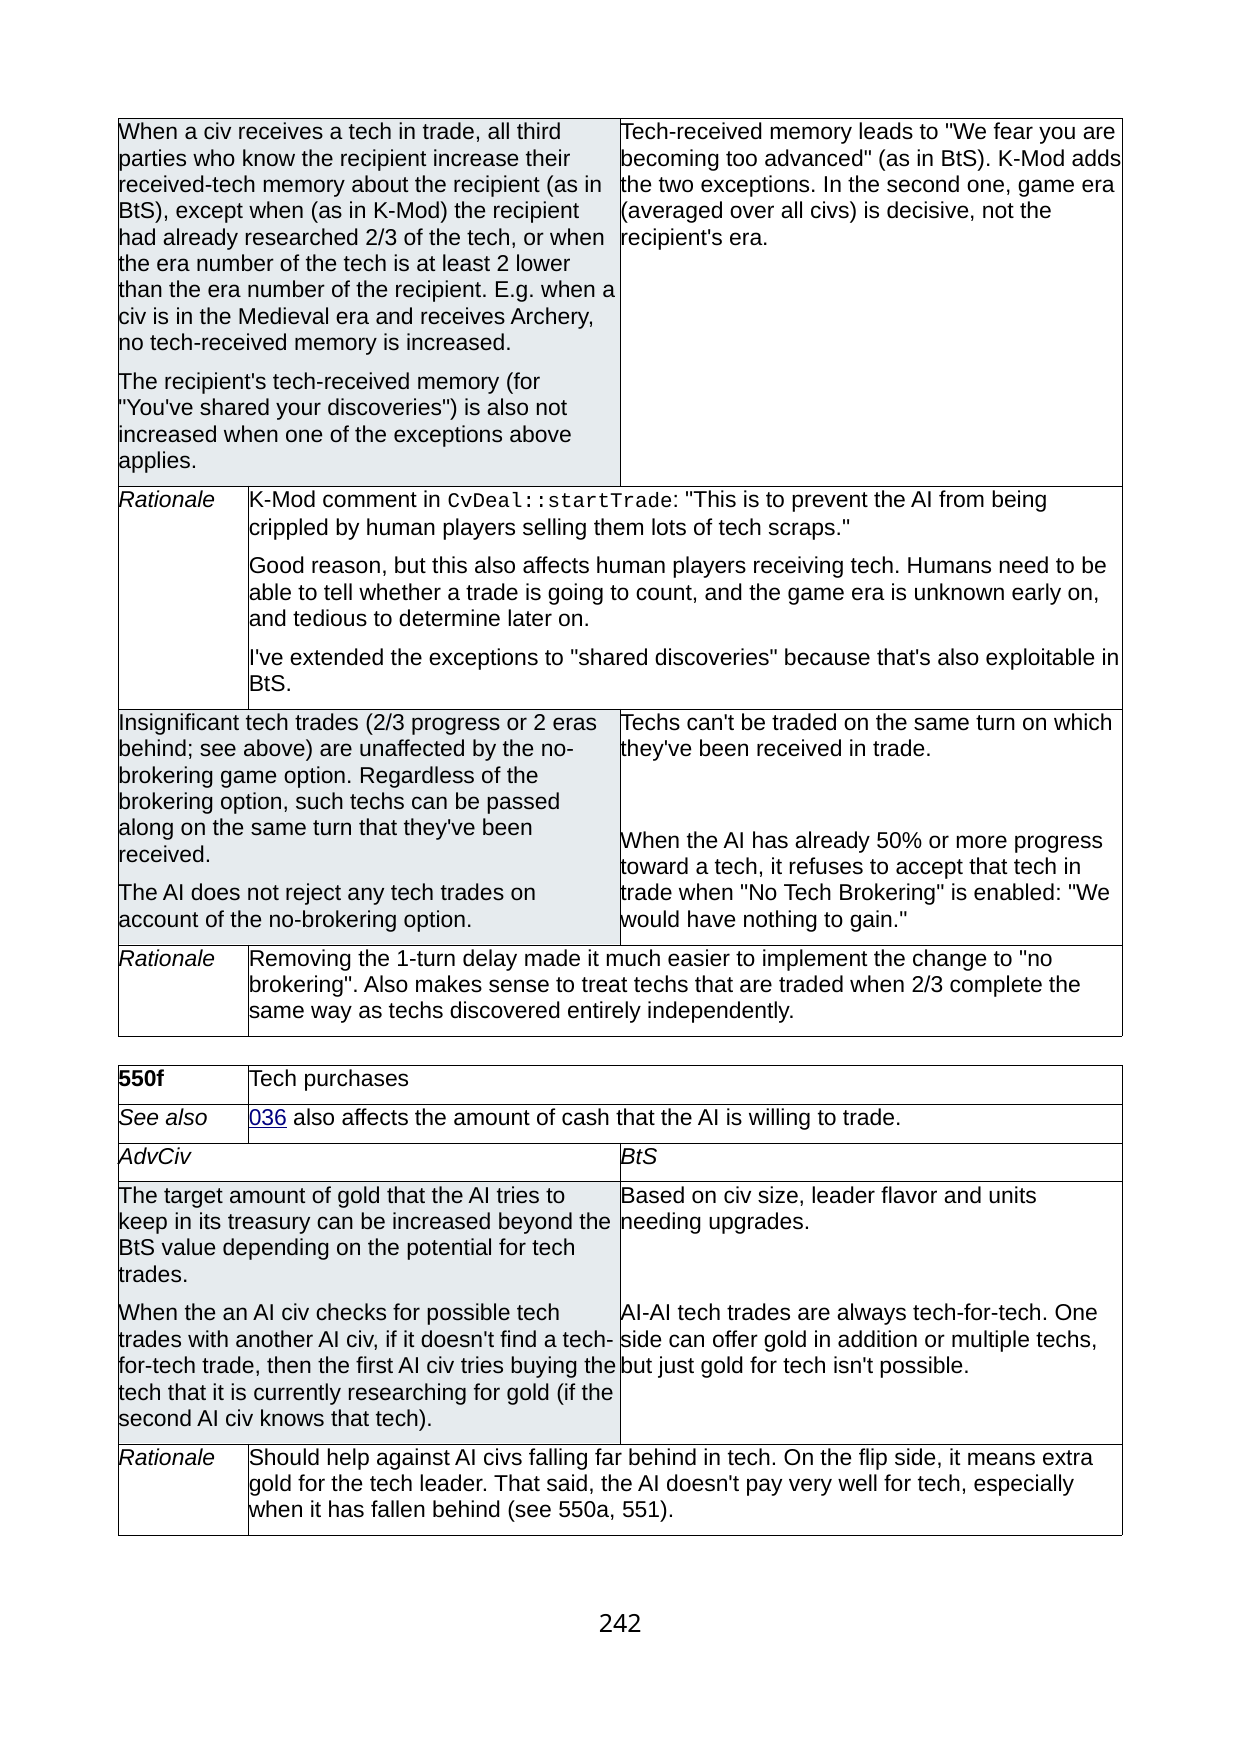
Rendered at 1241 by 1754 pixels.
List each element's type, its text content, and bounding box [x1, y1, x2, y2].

table_header 550f [119, 1066, 248, 1104]
table_cell Tech-received memory leads to "We fear you are becoming too advanced" (as in BtS). K-Mod adds the two exceptions. In the second one, game era (averaged over all civs) is decisive, not the recipient's era. [621, 119, 1122, 486]
table_cell See also [119, 1105, 248, 1143]
table_cell Should help against AI civs falling far behind in tech. On the flip side, it means extra gold for the tech leader. That said, the AI doesn't pay very well for tech, especially when it has fallen behind (see 550a, 551). [249, 1445, 1122, 1535]
table_cell Rationale [119, 946, 248, 1036]
table_cell 036 also affects the amount of cash that the AI is willing to trade. [249, 1105, 1122, 1143]
table_cell Based on civ size, leader flavor and units needing upgrades. AI-AI tech trades are always tech-for-tech. One side can offer gold in addition or multiple techs, but just gold for tech isn't possible. [621, 1182, 1122, 1443]
table_cell When a civ receives a tech in trade, all third parties who know the recipient increase their received-tech memory about the recipient (as in BtS), except when (as in K-Mod) the recipient had already researched 2/3 of the tech, or when the era number of the tech is at least 2 lower than the era number of the recipient. E.g. when a civ is in the Medieval era and receives Archery, no tech-received memory is increased. The recipient's tech-received memory (for "You've shared your discoveries") is also not increased when one of the exceptions above applies. [119, 119, 620, 486]
table_cell K-Mod comment in CvDeal::startTrade: "This is to prevent the AI from being crippled by human players selling them lots of tech scraps." Good reason, but this also affects human players receiving tech. Humans need to be able to tell whether a trade is going to count, and the game era is unknown early on, and tedious to determine later on. I've extended the exceptions to "shared discoveries" because that's also exploitable in BtS. [249, 487, 1122, 709]
table_cell BtS [621, 1144, 1122, 1181]
table_cell The target amount of gold that the AI tries to keep in its treasury can be increased beyond the BtS value depending on the potential for tech trades. When the an AI civ checks for possible tech trades with another AI civ, if it doesn't find a tech-for-tech trade, then the first AI civ tries buying the tech that it is currently researching for gold (if the second AI civ knows that tech). [119, 1182, 620, 1443]
table_cell Insignificant tech trades (2/3 progress or 2 eras behind; see above) are unaffected by the no-brokering game option. Regardless of the brokering option, such techs can be passed along on the same turn that they've been received. The AI does not reject any tech trades on account of the no-brokering option. [119, 710, 620, 944]
table_cell Rationale [119, 1445, 248, 1535]
table_header Tech purchases [249, 1066, 1122, 1104]
table_cell Techs can't be traded on the same turn on which they've been received in trade. When the AI has already 50% or more progress toward a tech, it refuses to accept that tech in trade when "No Tech Brokering" is enabled: "We would have nothing to gain." [621, 710, 1122, 944]
table_cell Rationale [119, 487, 248, 709]
table_cell AdvCiv [119, 1144, 620, 1181]
table_cell Removing the 1-turn delay made it much easier to implement the change to "no brokering". Also makes sense to treat techs that are traded when 2/3 complete the same way as techs discovered entirely independently. [249, 946, 1122, 1036]
